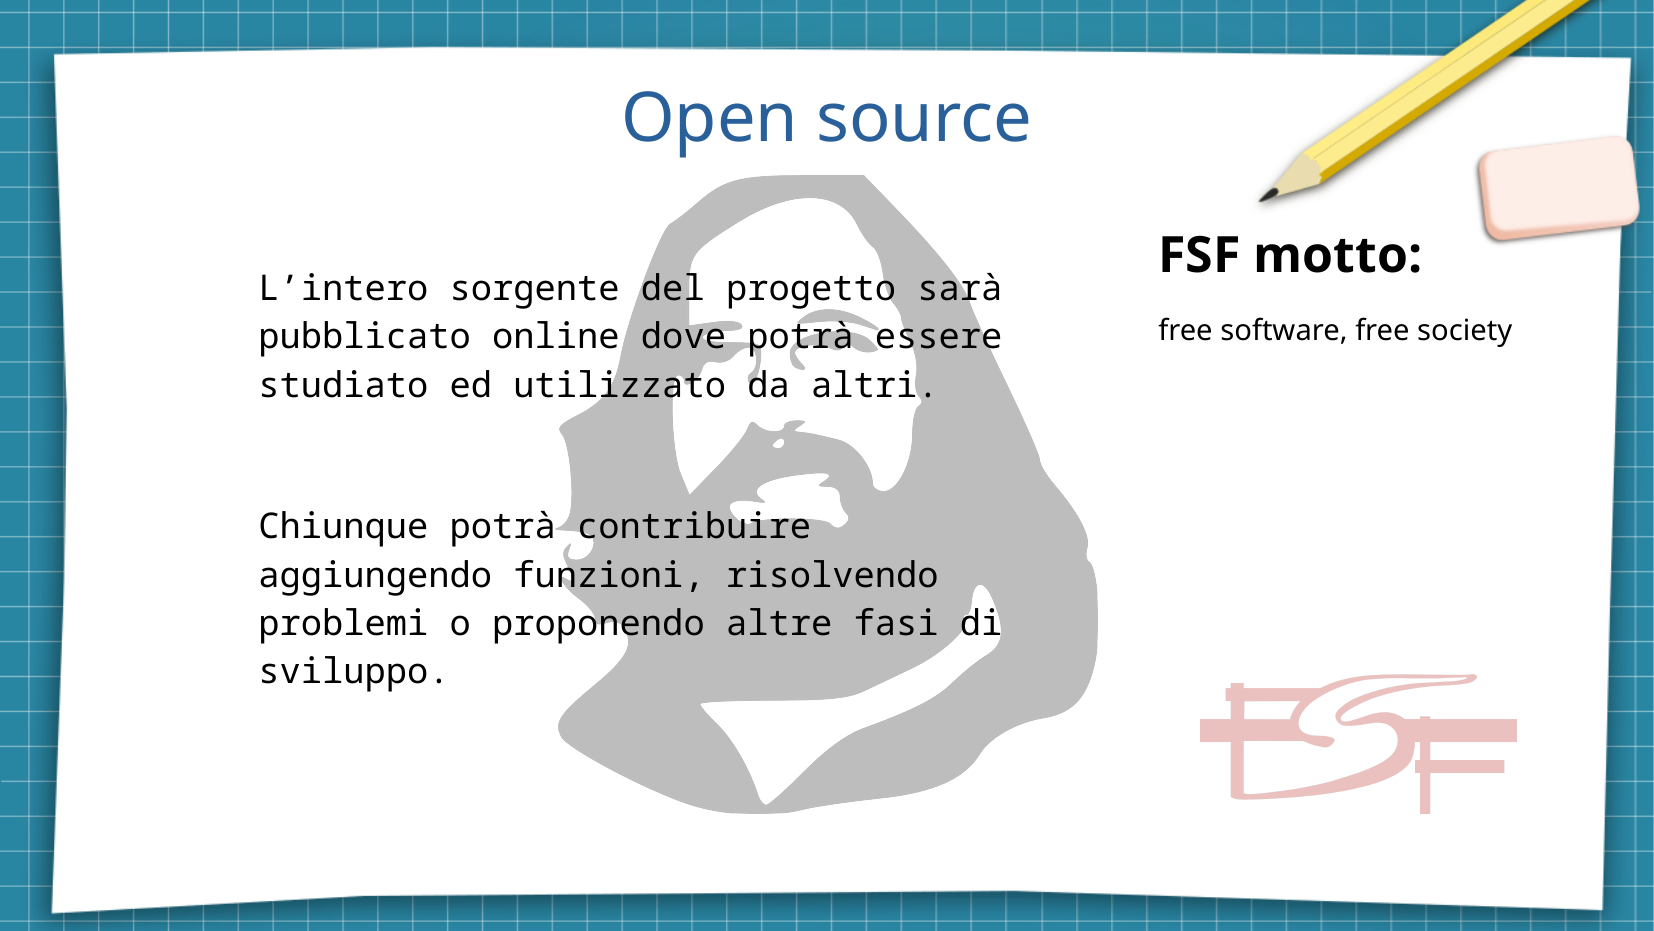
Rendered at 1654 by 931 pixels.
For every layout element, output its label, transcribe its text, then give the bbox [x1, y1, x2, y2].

picture [0, 0, 1654, 931]
title Open source [82, 37, 1571, 193]
list FSF motto: free software, free society [1087, 219, 1570, 376]
list L’intero sorgente del progetto sarà pubblicato online dove potrà essere studiato ed utilizzato da altri. Chiunque potrà contribuire aggiungendo funzioni, risolvendo problemi o proponendo altre fasi di sviluppo. [187, 262, 1051, 788]
